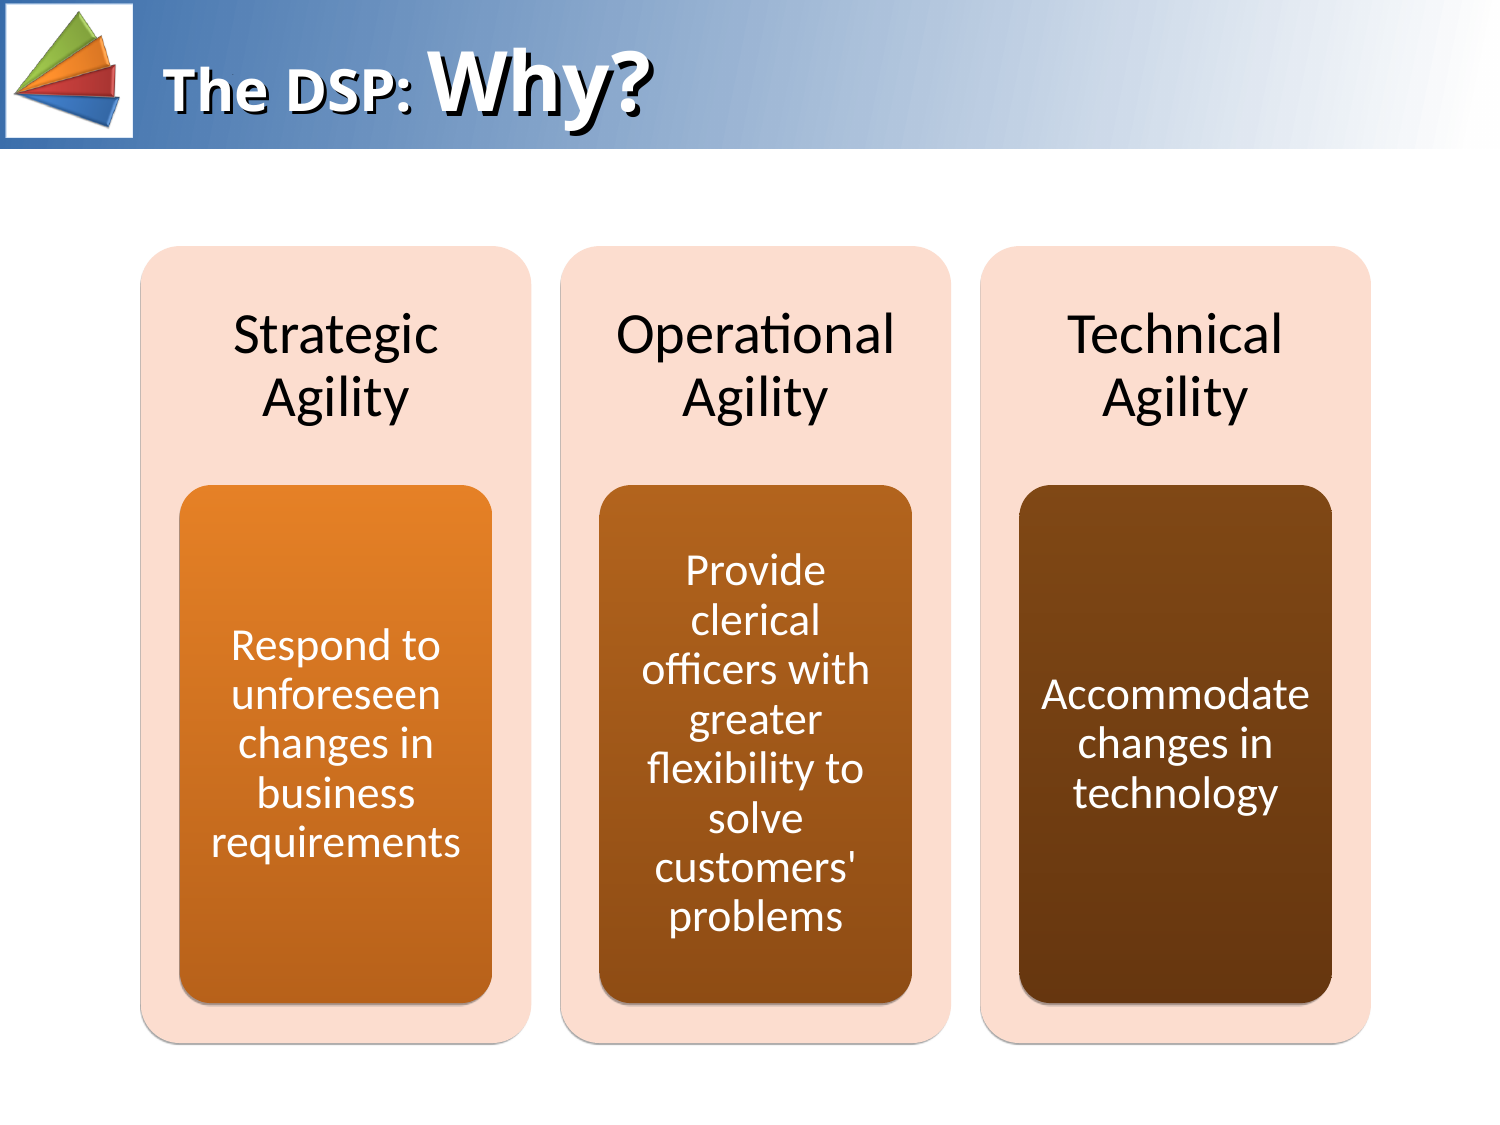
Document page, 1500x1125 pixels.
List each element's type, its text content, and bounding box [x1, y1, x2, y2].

text_box Provide clerical officers with greater flexibility to solve customers' problems [599, 485, 913, 1004]
text_box Operational Agility [560, 246, 952, 1044]
text_box Respond to unforeseen changes in business requirements [179, 485, 493, 1004]
text_box Accommodate changes in technology [1019, 485, 1332, 1004]
text_box Technical Agility [980, 246, 1371, 1044]
picture [0, 0, 1500, 149]
text_box Strategic Agility [140, 246, 532, 1044]
title The DSP: Why? [147, 19, 1500, 138]
